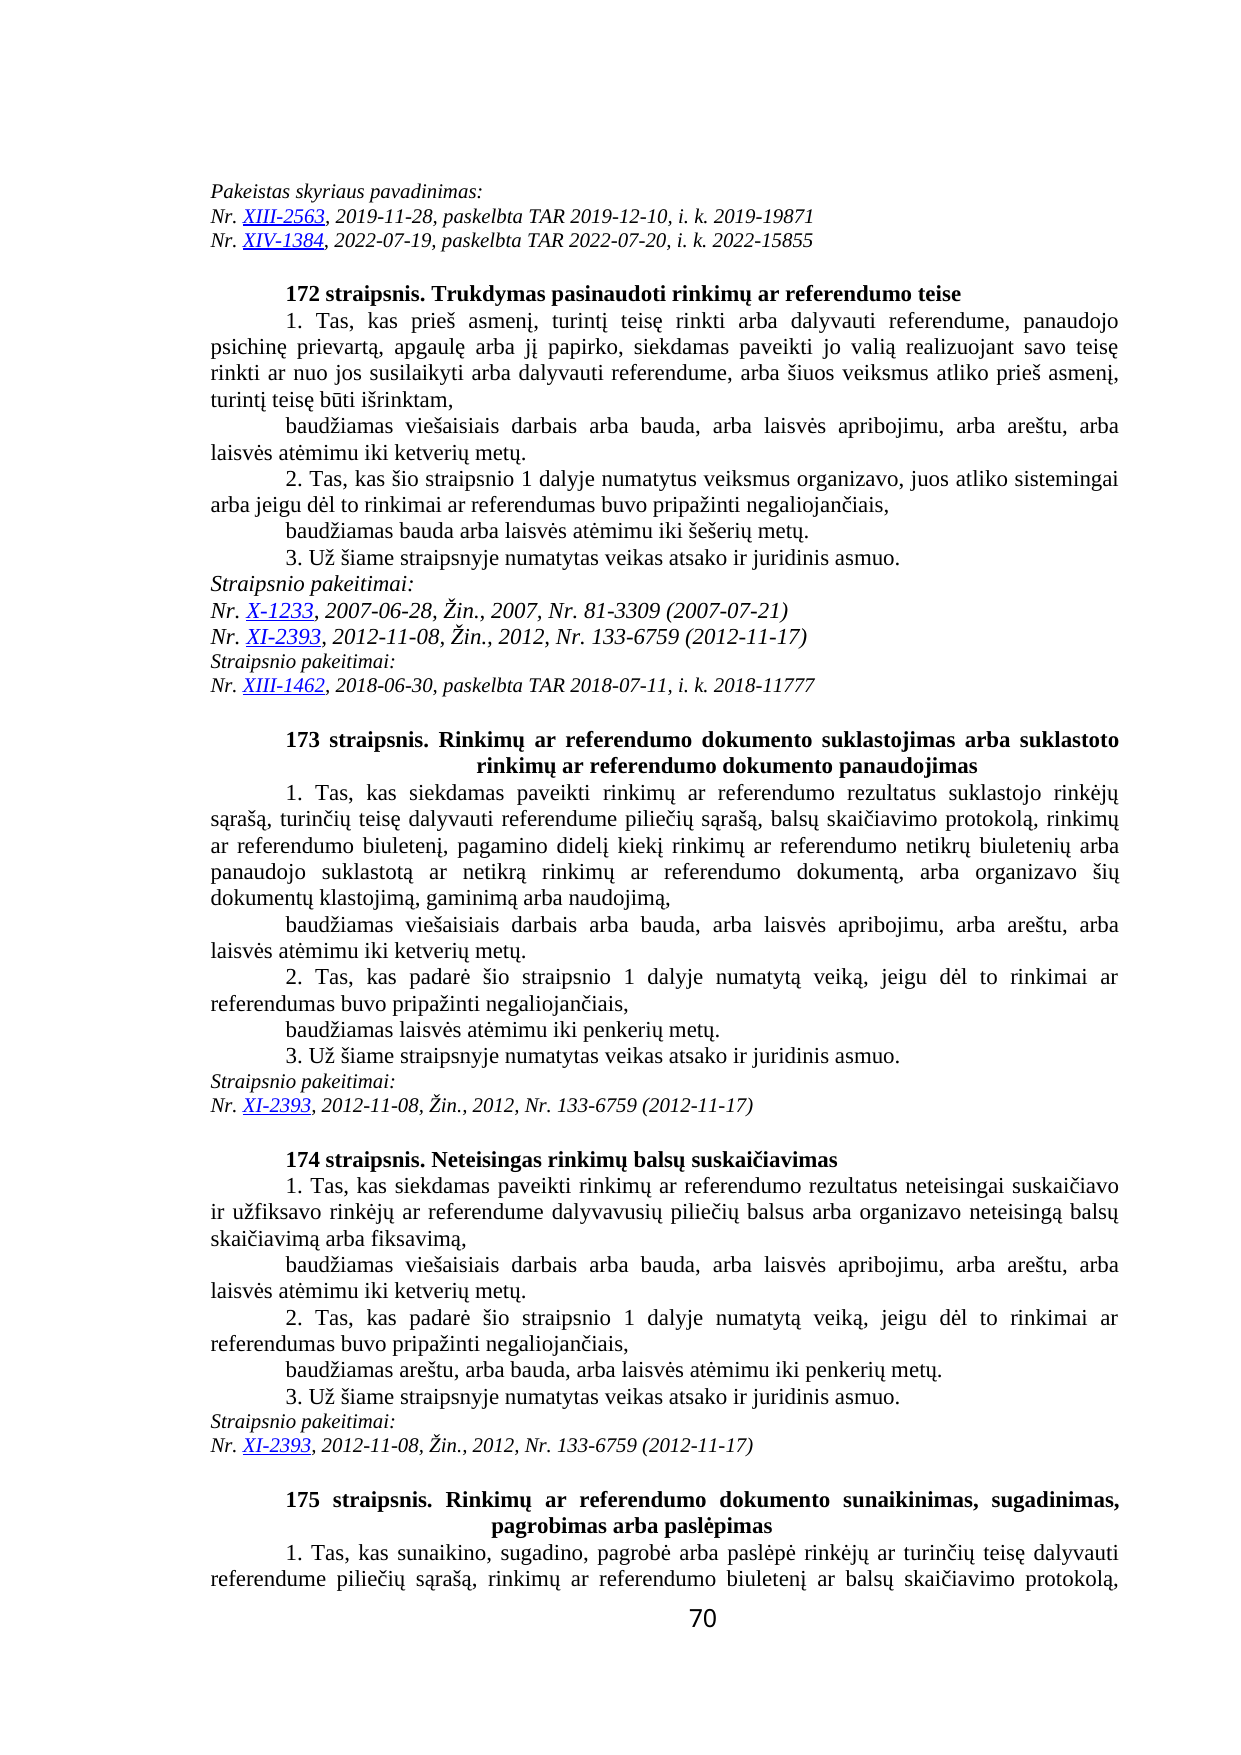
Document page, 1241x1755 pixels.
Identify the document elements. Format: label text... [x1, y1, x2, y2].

text Nr. XI-2393, 2012-11-08, Žin., 2012, Nr. 133-6759 (2012-11-17) [210, 623, 1120, 649]
text Nr. XIII-1462, 2018-06-30, paskelbta TAR 2018-07-11, i. k. 2018-11777 [210, 673, 1120, 697]
text Nr. XI-2393, 2012-11-08, Žin., 2012, Nr. 133-6759 (2012-11-17) [210, 1093, 1120, 1117]
text 174 straipsnis. Neteisingas rinkimų balsų suskaičiavimas [210, 1146, 1120, 1172]
text 173 straipsnis. Rinkimų ar referendumo dokumento suklastojimas arba suklastoto rinkimų ar referendumo dokumento panaudojimas [285, 726, 1120, 779]
text Nr. XI-2393, 2012-11-08, Žin., 2012, Nr. 133-6759 (2012-11-17) [210, 1433, 1120, 1457]
text Pakeistas skyriaus pavadinimas: [210, 179, 1120, 203]
text baudžiamas viešaisiais darbais arba bauda, arba laisvės apribojimu, arba areštu, arba laisvės atėmimu iki ketverių metų. [210, 911, 1120, 963]
text baudžiamas viešaisiais darbais arba bauda, arba laisvės apribojimu, arba areštu, arba laisvės atėmimu iki ketverių metų. [210, 1251, 1120, 1304]
text Straipsnio pakeitimai: [210, 570, 1120, 597]
text 2. Tas, kas padarė šio straipsnio 1 dalyje numatytą veiką, jeigu dėl to rinkimai ar referendumas buvo pripažinti negaliojančiais, [210, 1304, 1120, 1357]
text 3. Už šiame straipsnyje numatytas veikas atsako ir juridinis asmuo. [210, 1042, 1120, 1069]
text 1. Tas, kas siekdamas paveikti rinkimų ar referendumo rezultatus suklastojo rinkėjų sąrašą, turinčių teisę dalyvauti referendume piliečių sąrašą, balsų skaičiavimo protokolą, rinkimų ar referendumo biuletenį, pagamino didelį kiekį rinkimų ar referendumo netikrų biuletenių arba panaudojo suklastotą ar netikrą rinkimų ar referendumo dokumentą, arba organizavo šių dokumentų klastojimą, gaminimą arba naudojimą, [210, 779, 1120, 911]
text Straipsnio pakeitimai: [210, 1409, 1120, 1433]
text 1. Tas, kas siekdamas paveikti rinkimų ar referendumo rezultatus neteisingai suskaičiavo ir užfiksavo rinkėjų ar referendume dalyvavusių piliečių balsus arba organizavo neteisingą balsų skaičiavimą arba fiksavimą, [210, 1172, 1120, 1251]
text baudžiamas bauda arba laisvės atėmimu iki šešerių metų. [210, 518, 1120, 544]
text 175 straipsnis. Rinkimų ar referendumo dokumento sunaikinimas, sugadinimas, pagrobimas arba paslėpimas [285, 1486, 1120, 1539]
text Straipsnio pakeitimai: [210, 649, 1120, 673]
text baudžiamas areštu, arba bauda, arba laisvės atėmimu iki penkerių metų. [210, 1357, 1120, 1383]
text 3. Už šiame straipsnyje numatytas veikas atsako ir juridinis asmuo. [210, 544, 1120, 570]
text Straipsnio pakeitimai: [210, 1069, 1120, 1093]
text Nr. XIII-2563, 2019-11-28, paskelbta TAR 2019-12-10, i. k. 2019-19871 [210, 203, 1120, 228]
text baudžiamas laisvės atėmimu iki penkerių metų. [210, 1016, 1120, 1042]
text 1. Tas, kas prieš asmenį, turintį teisę rinkti arba dalyvauti referendume, panaudojo psichinę prievartą, apgaulę arba jį papirko, siekdamas paveikti jo valią realizuojant savo teisę rinkti ar nuo jos susilaikyti arba dalyvauti referendume, arba šiuos veiksmus atliko prieš asmenį, turintį teisę būti išrinktam, [210, 307, 1120, 412]
text Nr. X-1233, 2007-06-28, Žin., 2007, Nr. 81-3309 (2007-07-21) [210, 597, 1120, 623]
text 3. Už šiame straipsnyje numatytas veikas atsako ir juridinis asmuo. [210, 1383, 1120, 1409]
text 2. Tas, kas šio straipsnio 1 dalyje numatytus veiksmus organizavo, juos atliko sistemingai arba jeigu dėl to rinkimai ar referendumas buvo pripažinti negaliojančiais, [210, 465, 1120, 518]
text baudžiamas viešaisiais darbais arba bauda, arba laisvės apribojimu, arba areštu, arba laisvės atėmimu iki ketverių metų. [210, 412, 1120, 465]
text 2. Tas, kas padarė šio straipsnio 1 dalyje numatytą veiką, jeigu dėl to rinkimai ar referendumas buvo pripažinti negaliojančiais, [210, 963, 1120, 1016]
text 1. Tas, kas sunaikino, sugadino, pagrobė arba paslėpė rinkėjų ar turinčių teisę dalyvauti referendume piliečių sąrašą, rinkimų ar referendumo biuletenį ar balsų skaičiavimo protokolą, [210, 1539, 1120, 1592]
text Nr. XIV-1384, 2022-07-19, paskelbta TAR 2022-07-20, i. k. 2022-15855 [210, 228, 1120, 252]
text 172 straipsnis. Trukdymas pasinaudoti rinkimų ar referendumo teise [210, 280, 1120, 307]
